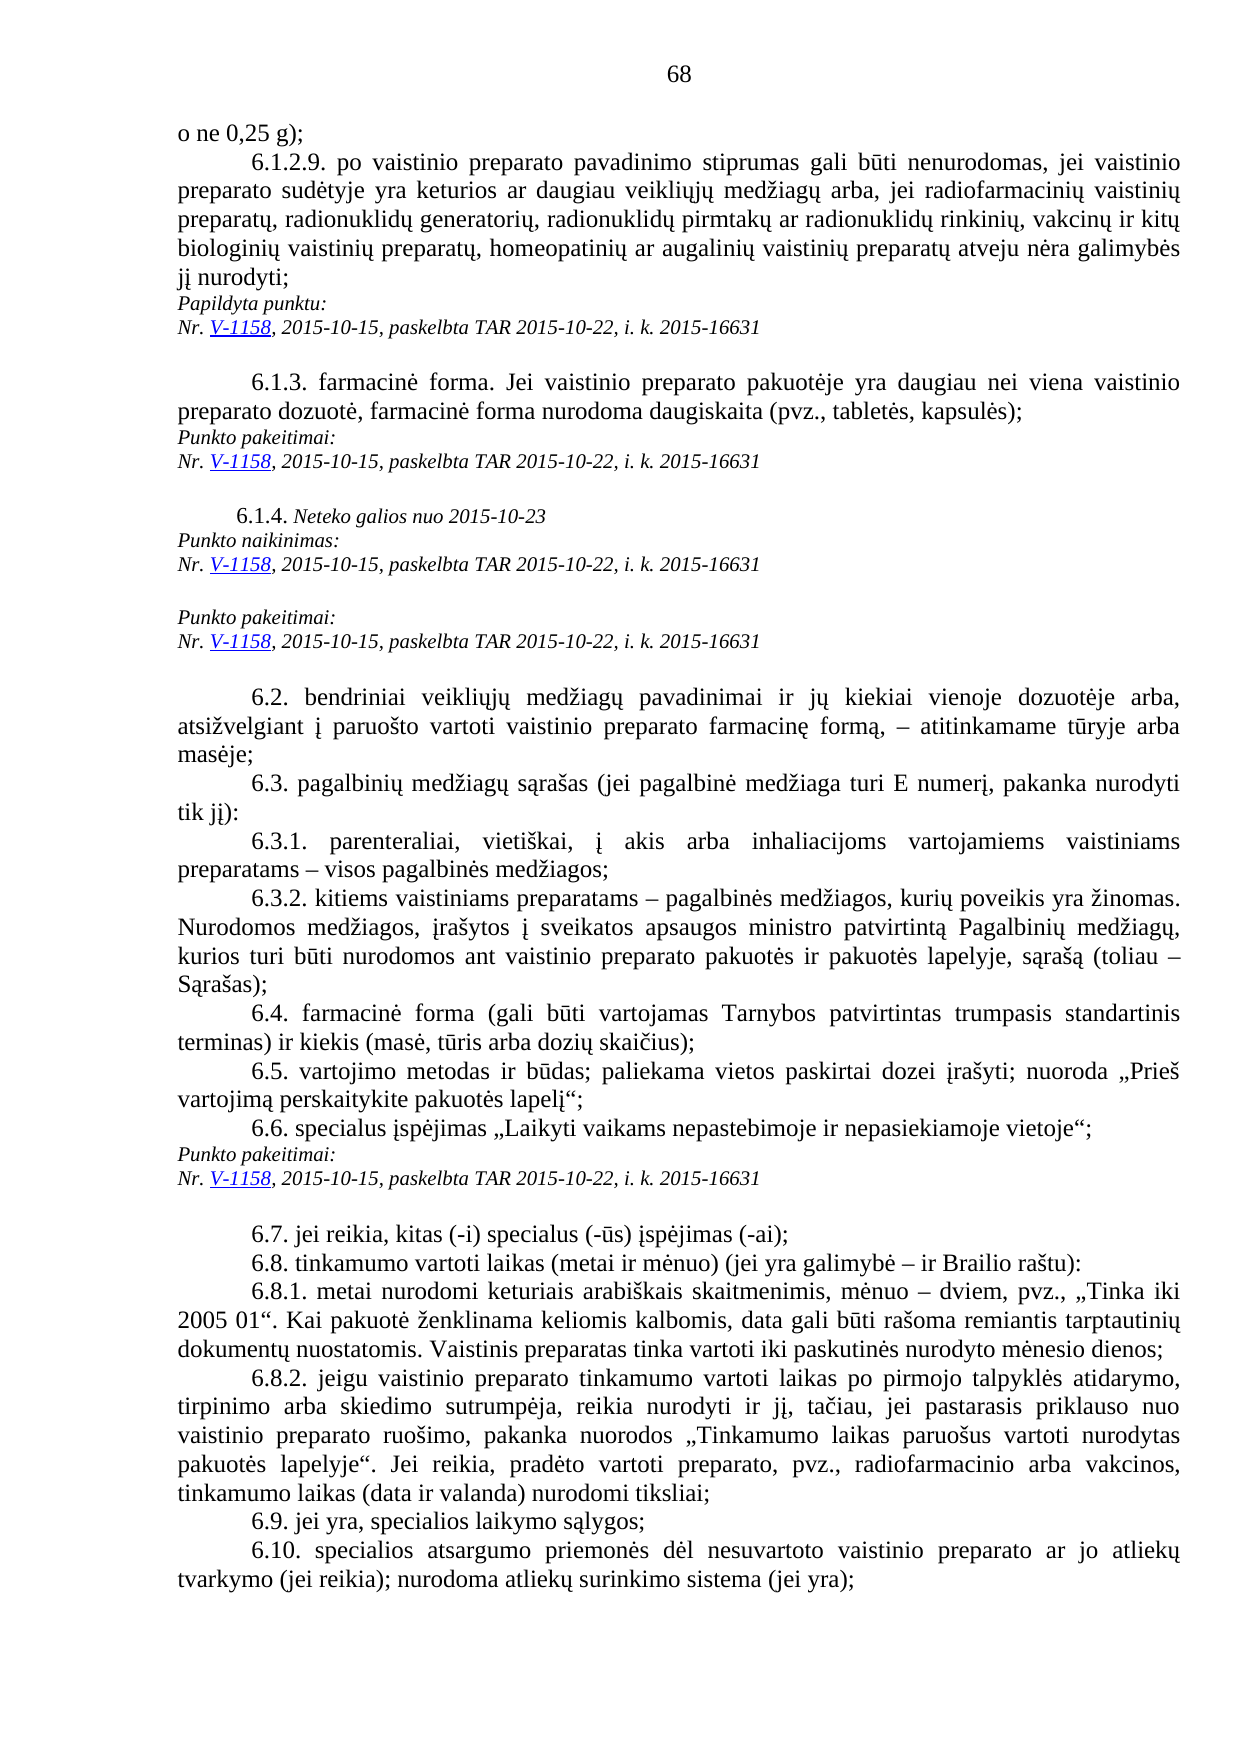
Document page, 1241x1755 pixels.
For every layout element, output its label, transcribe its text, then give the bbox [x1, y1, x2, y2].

text Punkto pakeitimai: [177, 1142, 1181, 1166]
text 6.1.2.9. po vaistinio preparato pavadinimo stiprumas gali būti nenurodomas, jei vaistinio preparato sudėtyje yra keturios ar daugiau veikliųjų medžiagų arba, jei radiofarmacinių vaistinių preparatų, radionuklidų generatorių, radionuklidų pirmtakų ar radionuklidų rinkinių, vakcinų ir kitų biologinių vaistinių preparatų, homeopatinių ar augalinių vaistinių preparatų atveju nėra galimybės jį nurodyti; [177, 147, 1181, 291]
text Nr. V-1158, 2015-10-15, paskelbta TAR 2015-10-22, i. k. 2015-16631 [177, 552, 1181, 576]
text 6.8. tinkamumo vartoti laikas (metai ir mėnuo) (jei yra galimybė – ir Brailio raštu): [177, 1248, 1181, 1276]
text o ne 0,25 g); [177, 118, 1181, 147]
text 6.3.1. parenteraliai, vietiškai, į akis arba inhaliacijoms vartojamiems vaistiniams preparatams – visos pagalbinės medžiagos; [177, 826, 1181, 883]
text 6.8.2. jeigu vaistinio preparato tinkamumo vartoti laikas po pirmojo talpyklės atidarymo, tirpinimo arba skiedimo sutrumpėja, reikia nurodyti ir jį, tačiau, jei pastarasis priklauso nuo vaistinio preparato ruošimo, pakanka nuorodos „Tinkamumo laikas paruošus vartoti nurodytas pakuotės lapelyje“. Jei reikia, pradėto vartoti preparato, pvz., radiofarmacinio arba vakcinos, tinkamumo laikas (data ir valanda) nurodomi tiksliai; [177, 1363, 1181, 1506]
text 6.1.3. farmacinė forma. Jei vaistinio preparato pakuotėje yra daugiau nei viena vaistinio preparato dozuotė, farmacinė forma nurodoma daugiskaita (pvz., tabletės, kapsulės); [177, 367, 1181, 425]
text Papildyta punktu: [177, 291, 1181, 315]
text Nr. V-1158, 2015-10-15, paskelbta TAR 2015-10-22, i. k. 2015-16631 [177, 449, 1181, 473]
text 6.1.4. Neteko galios nuo 2015-10-23 [177, 502, 1181, 528]
text Punkto pakeitimai: [177, 425, 1181, 449]
text Nr. V-1158, 2015-10-15, paskelbta TAR 2015-10-22, i. k. 2015-16631 [177, 629, 1181, 653]
text 6.7. jei reikia, kitas (-i) specialus (-ūs) įspėjimas (-ai); [177, 1219, 1181, 1248]
text 6.6. specialus įspėjimas „Laikyti vaikams nepastebimoje ir nepasiekiamoje vietoje“; [177, 1113, 1181, 1142]
text 6.3.2. kitiems vaistiniams preparatams – pagalbinės medžiagos, kurių poveikis yra žinomas. Nurodomos medžiagos, įrašytos į sveikatos apsaugos ministro patvirtintą Pagalbinių medžiagų, kurios turi būti nurodomos ant vaistinio preparato pakuotės ir pakuotės lapelyje, sąrašą (toliau – Sąrašas); [177, 883, 1181, 998]
text Punkto naikinimas: [177, 528, 1181, 552]
text 6.10. specialios atsargumo priemonės dėl nesuvartoto vaistinio preparato ar jo atliekų tvarkymo (jei reikia); nurodoma atliekų surinkimo sistema (jei yra); [177, 1535, 1181, 1593]
text Nr. V-1158, 2015-10-15, paskelbta TAR 2015-10-22, i. k. 2015-16631 [177, 1166, 1181, 1190]
text 6.8.1. metai nurodomi keturiais arabiškais skaitmenimis, mėnuo – dviem, pvz., „Tinka iki 2005 01“. Kai pakuotė ženklinama keliomis kalbomis, data gali būti rašoma remiantis tarptautinių dokumentų nuostatomis. Vaistinis preparatas tinka vartoti iki paskutinės nurodyto mėnesio dienos; [177, 1276, 1181, 1363]
text 6.4. farmacinė forma (gali būti vartojamas Tarnybos patvirtintas trumpasis standartinis terminas) ir kiekis (masė, tūris arba dozių skaičius); [177, 998, 1181, 1056]
text Punkto pakeitimai: [177, 605, 1181, 629]
text 6.5. vartojimo metodas ir būdas; paliekama vietos paskirtai dozei įrašyti; nuoroda „Prieš vartojimą perskaitykite pakuotės lapelį“; [177, 1056, 1181, 1113]
text 6.2. bendriniai veikliųjų medžiagų pavadinimai ir jų kiekiai vienoje dozuotėje arba, atsižvelgiant į paruošto vartoti vaistinio preparato farmacinę formą, – atitinkamame tūryje arba masėje; [177, 682, 1181, 768]
text 6.3. pagalbinių medžiagų sąrašas (jei pagalbinė medžiaga turi E numerį, pakanka nurodyti tik jį): [177, 768, 1181, 826]
text Nr. V-1158, 2015-10-15, paskelbta TAR 2015-10-22, i. k. 2015-16631 [177, 315, 1181, 339]
text 6.9. jei yra, specialios laikymo sąlygos; [177, 1506, 1181, 1535]
